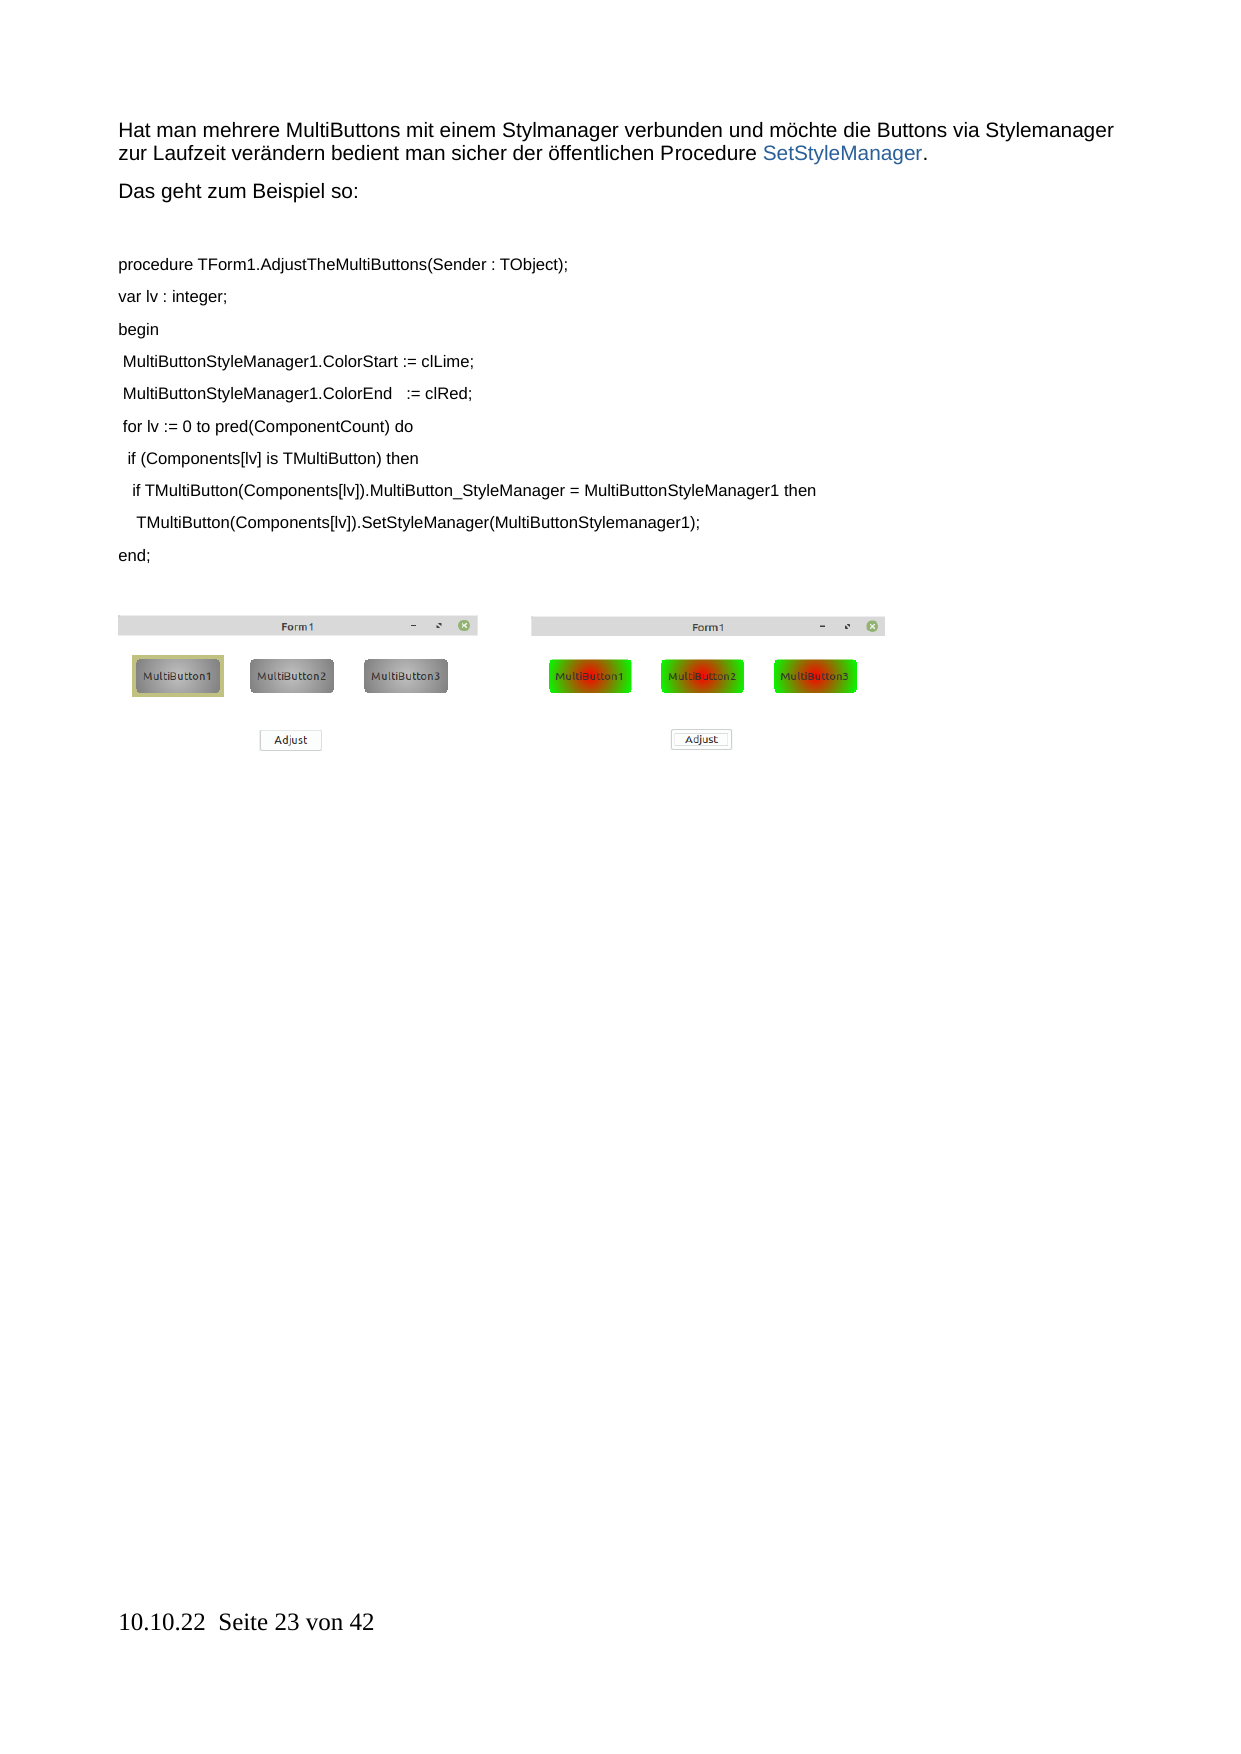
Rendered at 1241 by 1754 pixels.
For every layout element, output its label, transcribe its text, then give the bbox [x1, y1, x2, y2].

text begin [118, 321, 1122, 339]
text procedure TForm1.AdjustTheMultiButtons(Sender : TObject); [118, 256, 1122, 274]
text MultiButtonStyleManager1.ColorStart := clLime; [118, 353, 1122, 371]
text TMultiButton(Components[lv]).SetStyleManager(MultiButtonStylemanager1); [118, 515, 1122, 532]
picture [531, 616, 885, 771]
picture [118, 615, 478, 772]
text end; [118, 547, 1122, 565]
text Hat man mehrere MultiButtons mit einem Stylmanager verbunden und möchte die Buttons via Stylemanager zur Laufzeit verändern bedient man sicher der öffentlichen Procedure SetStyleManager. [118, 118, 1122, 165]
text for lv := 0 to pred(ComponentCount) do [118, 418, 1122, 436]
text Das geht zum Beispiel so: [118, 180, 1122, 204]
text if (Components[lv] is TMultiButton) then [118, 450, 1122, 468]
text if TMultiButton(Components[lv]).MultiButton_StyleManager = MultiButtonStyleManager1 then [118, 482, 1122, 500]
text MultiButtonStyleManager1.ColorEnd := clRed; [118, 386, 1122, 403]
text var lv : integer; [118, 289, 1122, 306]
